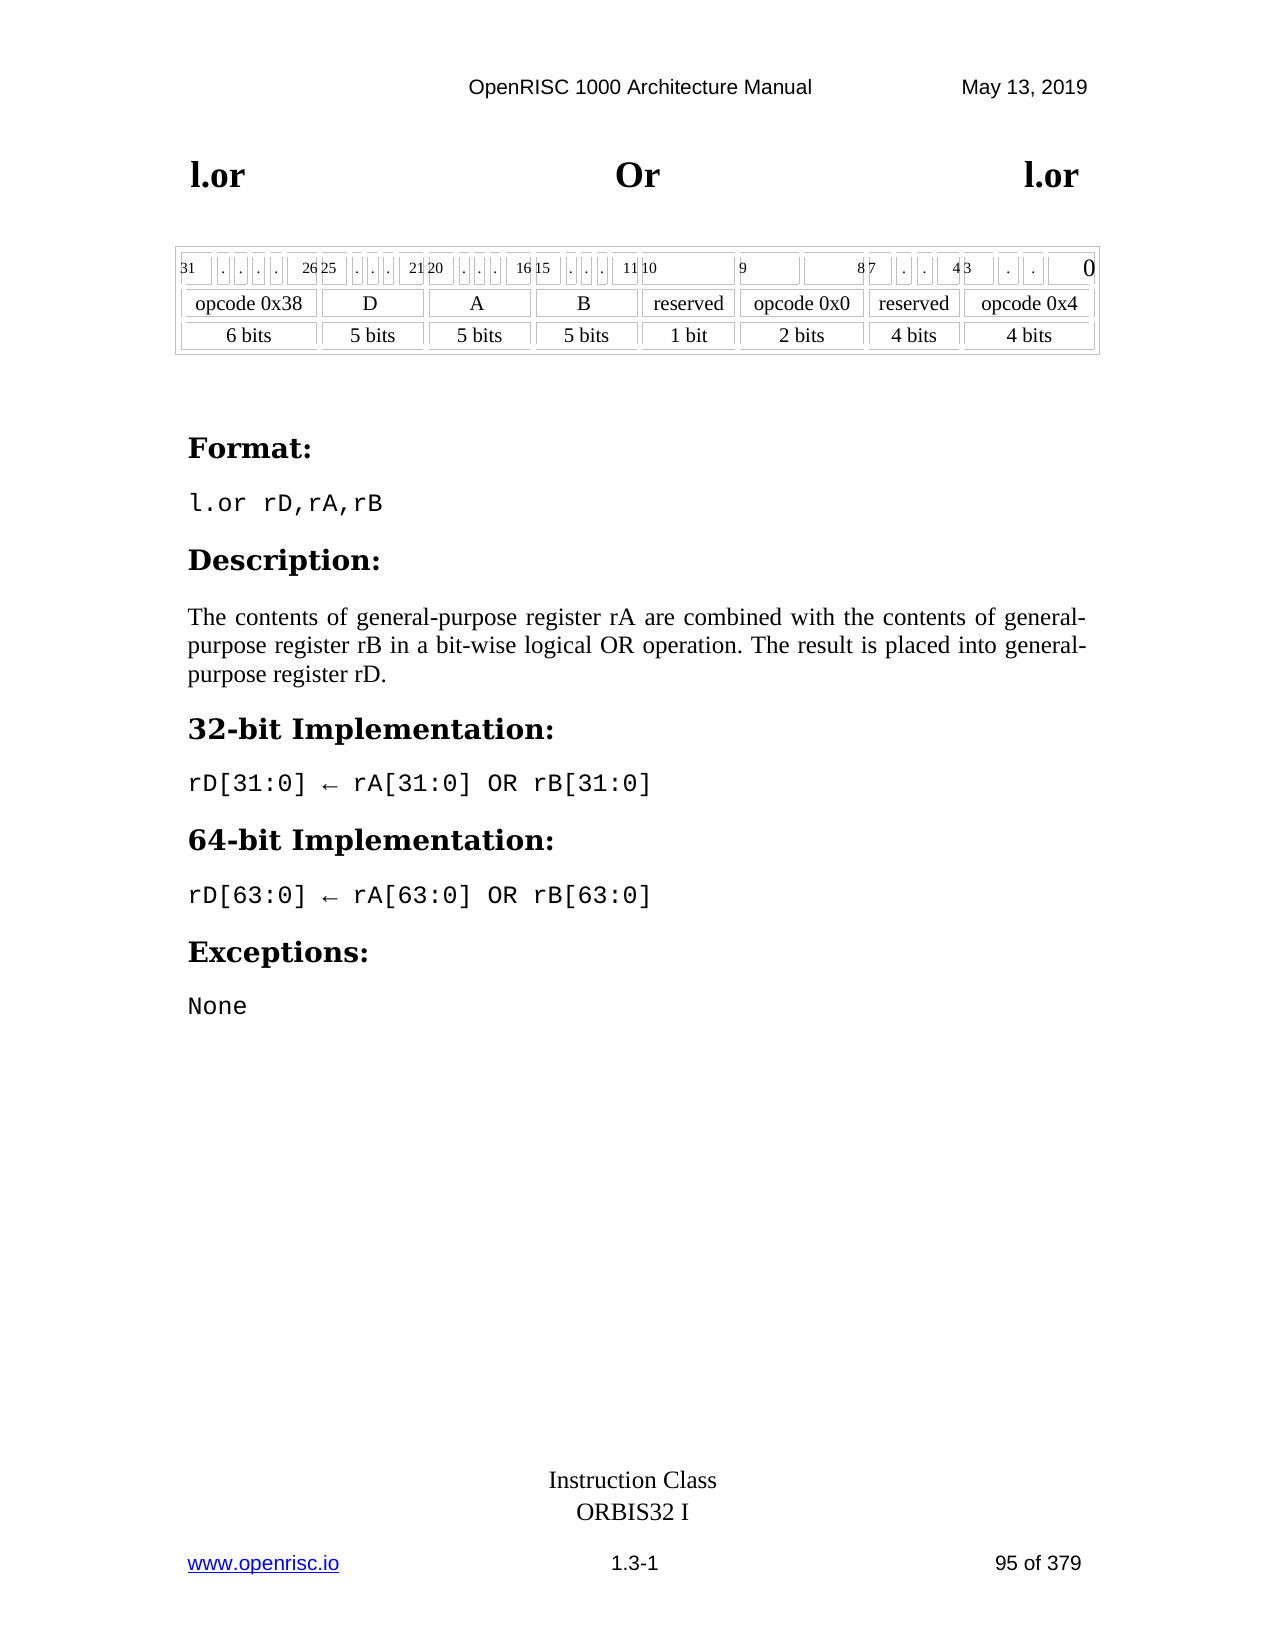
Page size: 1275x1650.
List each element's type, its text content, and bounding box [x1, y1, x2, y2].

text Format: [187, 432, 1087, 465]
text rD[63:0] ← rA[63:0] OR rB[63:0] [187, 882, 1087, 911]
text Exceptions: [187, 936, 1087, 968]
text The contents of general-purpose register rA are combined with the contents of general-purpose register rB in a bit-wise logical OR operation. The result is placed into general-purpose register rD. [187, 602, 1087, 688]
text 32-bit Implementation: [187, 713, 1087, 746]
text None [187, 993, 1087, 1022]
text rD[31:0] ← rA[31:0] OR rB[31:0] [187, 771, 1087, 799]
text l.or rD,rA,rB [187, 490, 1087, 518]
text 64-bit Implementation: [187, 824, 1087, 857]
text Description: [187, 543, 1087, 577]
